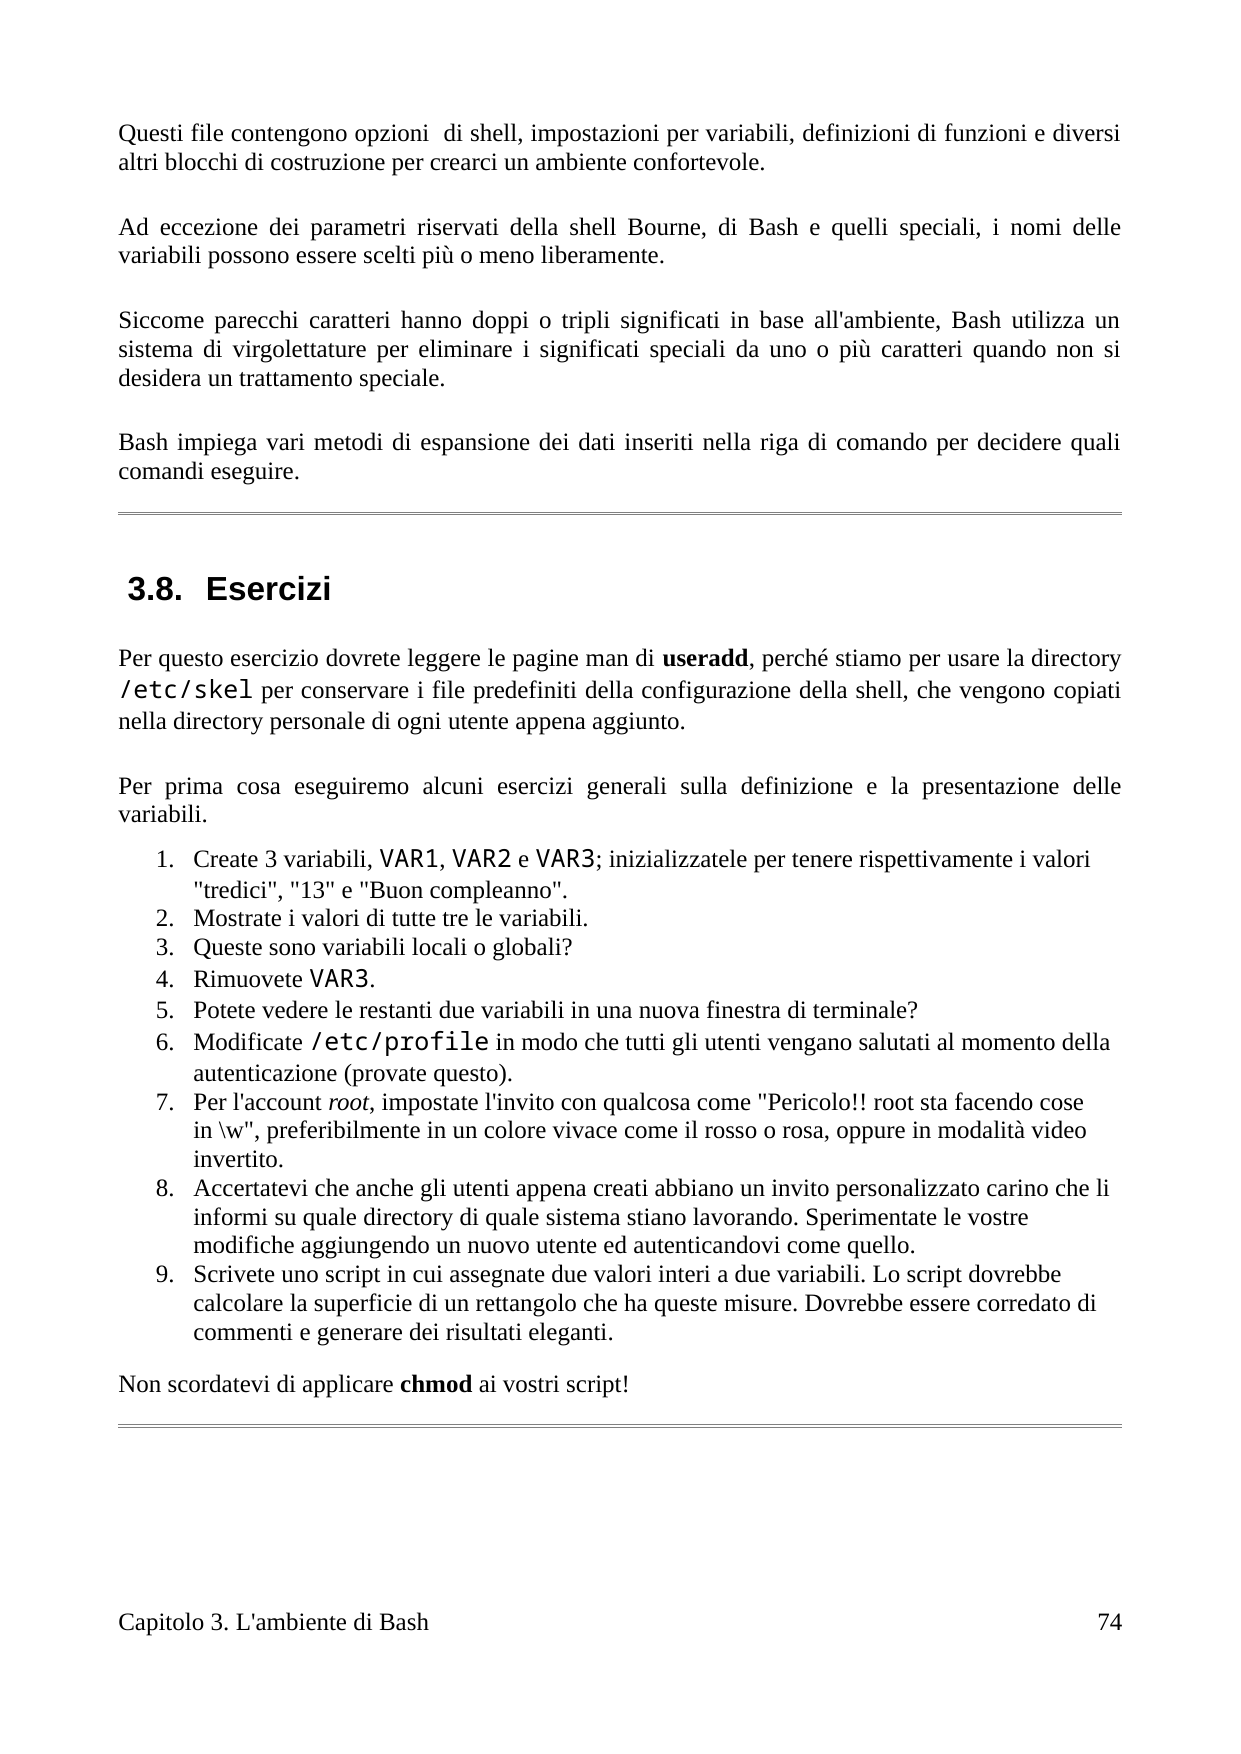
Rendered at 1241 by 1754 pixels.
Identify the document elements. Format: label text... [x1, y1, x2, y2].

list Scrivete uno script in cui assegnate due valori interi a due variabili. Lo script dovrebbe calcolare la superficie di un rettangolo che ha queste misure. Dovrebbe essere corredato di commenti e generare dei risultati eleganti. [156, 1259, 1122, 1345]
list Mostrate i valori di tutte tre le variabili. [156, 903, 1122, 932]
text Questi file contengono opzioni di shell, impostazioni per variabili, definizioni di funzioni e diversi altri blocchi di costruzione per crearci un ambiente confortevole. [118, 118, 1122, 176]
text Bash impiega vari metodi di espansione dei dati inseriti nella riga di comando per decidere quali comandi eseguire. [118, 427, 1122, 485]
text Per prima cosa eseguiremo alcuni esercizi generali sulla definizione e la presentazione delle variabili. [118, 771, 1122, 828]
list Queste sono variabili locali o globali? [156, 932, 1122, 961]
list Modificate /etc/profile in modo che tutti gli utenti vengano salutati al momento della autenticazione (provate questo). [156, 1024, 1122, 1087]
list Rimuovete VAR3. [156, 961, 1122, 995]
list Create 3 variabili, VAR1, VAR2 e VAR3; inizializzatele per tenere rispettivamente i valori "tredici", "13" e "Buon compleanno". [156, 841, 1122, 903]
list Potete vedere le restanti due variabili in una nuova finestra di terminale? [156, 995, 1122, 1024]
subtitle Esercizi [118, 568, 1122, 607]
text Ad eccezione dei parametri riservati della shell Bourne, di Bash e quelli speciali, i nomi delle variabili possono essere scelti più o meno liberamente. [118, 212, 1122, 269]
text Non scordatevi di applicare chmod ai vostri script! [118, 1369, 1122, 1398]
list Accertatevi che anche gli utenti appena creati abbiano un invito personalizzato carino che li informi su quale directory di quale sistema stiano lavorando. Sperimentate le vostre modifiche aggiungendo un nuovo utente ed autenticandovi come quello. [156, 1173, 1122, 1259]
text Siccome parecchi caratteri hanno doppi o tripli significati in base all'ambiente, Bash utilizza un sistema di virgolettature per eliminare i significati speciali da uno o più caratteri quando non si desidera un trattamento speciale. [118, 305, 1122, 391]
text Per questo esercizio dovrete leggere le pagine man di useradd, perché stiamo per usare la directory /etc/skel per conservare i file predefiniti della configurazione della shell, che vengono copiati nella directory personale di ogni utente appena aggiunto. [118, 643, 1122, 735]
list Per l'account root, impostate l'invito con qualcosa come "Pericolo!! root sta facendo cose in \w", preferibilmente in un colore vivace come il rosso o rosa, oppure in modalità video invertito. [156, 1087, 1122, 1173]
